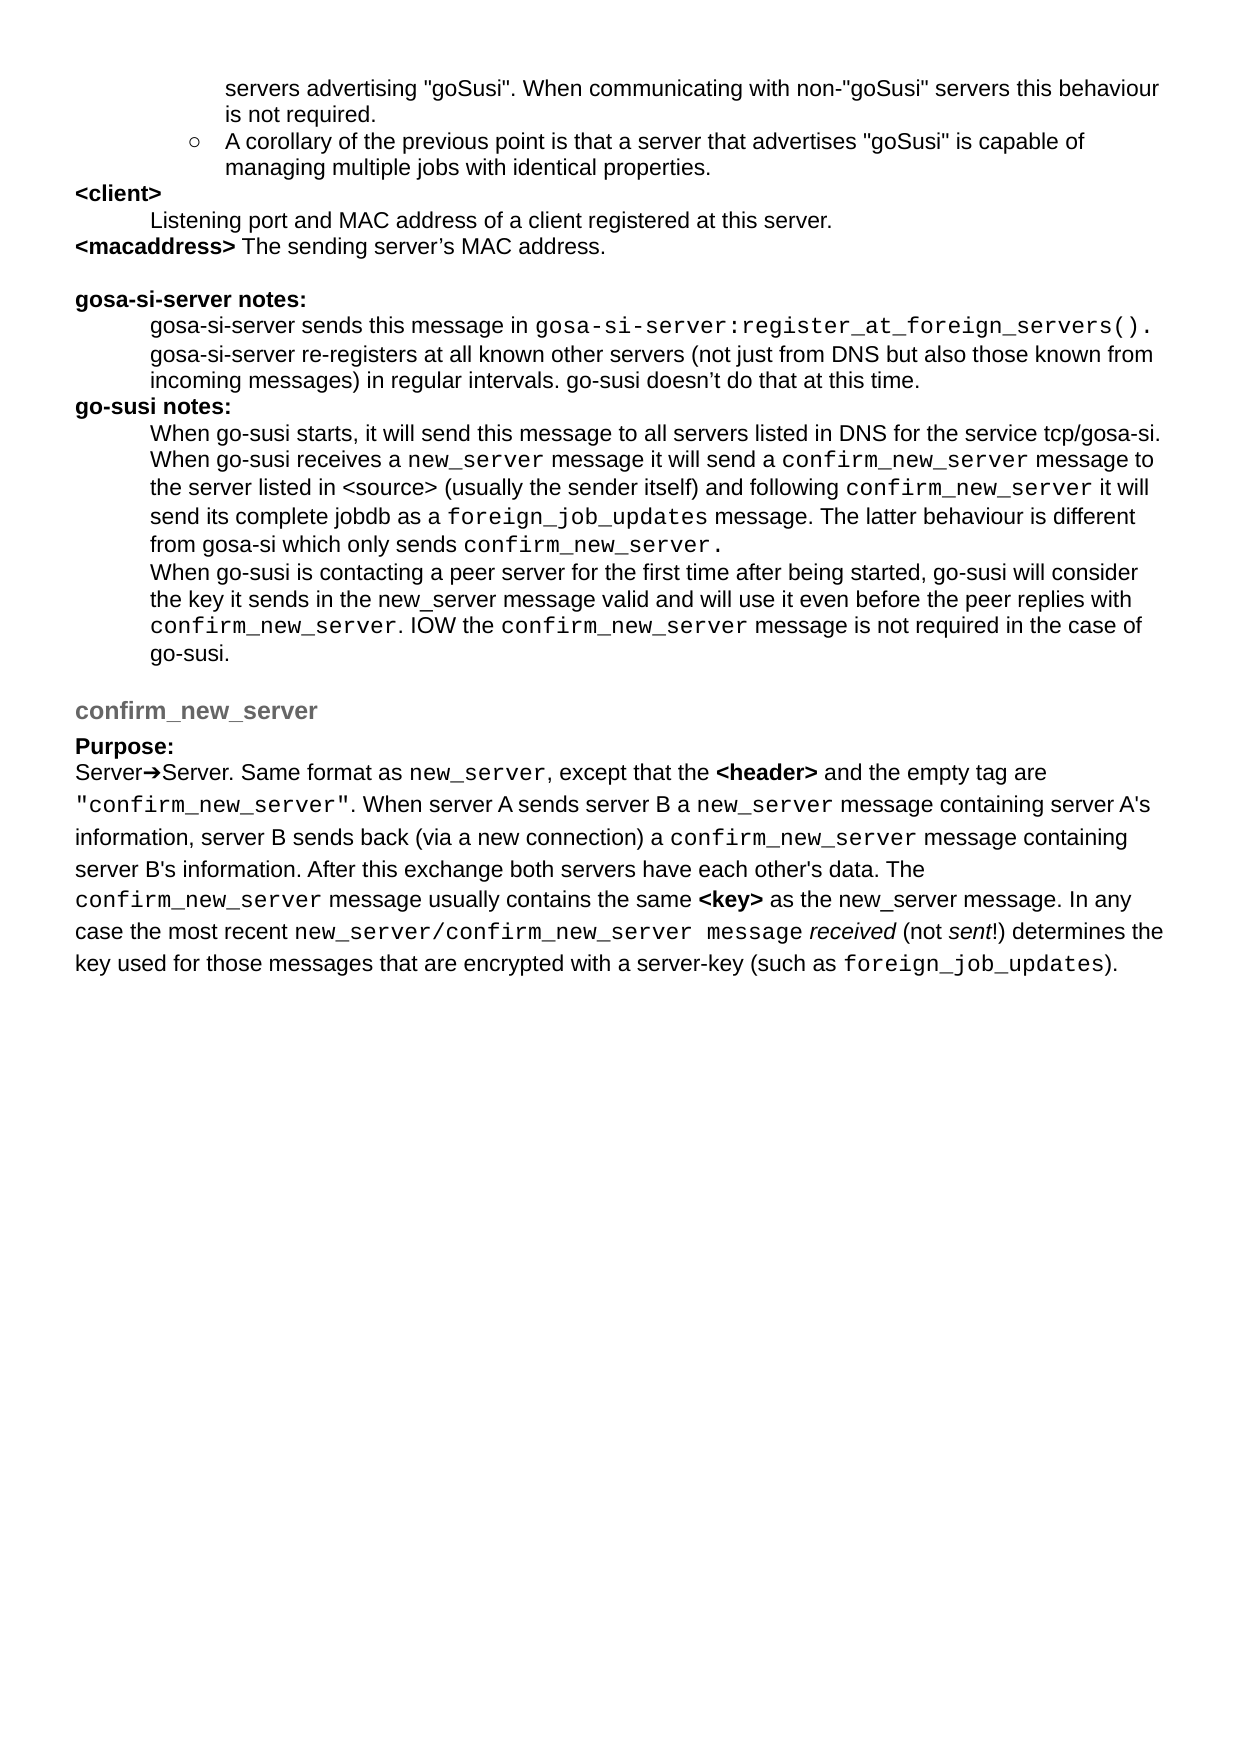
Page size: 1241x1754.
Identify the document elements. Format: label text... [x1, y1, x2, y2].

text Listening port and MAC address of a client registered at this server. [150, 207, 1165, 233]
text When go-susi starts, it will send this message to all servers listed in DNS for the service tcp/gosa-si. [150, 419, 1165, 446]
text <client> [75, 180, 1165, 207]
text When go-susi receives a new_server message it will send a confirm_new_server message to the server listed in <source> (usually the sender itself) and following confirm_new_server it will send its complete jobdb as a foreign_job_updates message. The latter behaviour is different from gosa-si which only sends confirm_new_server. [150, 446, 1165, 559]
text go-susi notes: [75, 393, 1165, 419]
text gosa-si-server re-registers at all known other servers (not just from DNS but also those known from incoming messages) in regular intervals. go-susi doesn’t do that at this time. [150, 341, 1165, 393]
list A corollary of the previous point is that a server that advertises "goSusi" is capable of managing multiple jobs with identical properties. [187, 128, 1165, 180]
text Server➔Server. Same format as new_server, except that the <header> and the empty tag are "confirm_new_server". When server A sends server B a new_server message containing server A's information, server B sends back (via a new connection) a confirm_new_server message containing server B's information. After this exchange both servers have each other's data. The confirm_new_server message usually contains the same <key> as the new_server message. In any case the most recent new_server/confirm_new_server message received (not sent!) determines the key used for those messages that are encrypted with a server-key (such as foreign_job_updates). [75, 759, 1165, 979]
text <macaddress> The sending server’s MAC address. [75, 233, 1165, 259]
text When go-susi is contacting a peer server for the first time after being started, go-susi will consider the key it sends in the new_server message valid and will use it even before the peer replies with confirm_new_server. IOW the confirm_new_server message is not required in the case of go-susi. [150, 559, 1165, 667]
text gosa-si-server sends this message in gosa-si-server:register_at_foreign_servers(). [150, 312, 1165, 341]
list servers advertising "goSusi". When communicating with non-"goSusi" servers this behaviour is not required. [187, 75, 1165, 128]
text Purpose: [75, 733, 1165, 759]
text gosa-si-server notes: [75, 286, 1165, 312]
subtitle confirm_new_server [75, 696, 1165, 724]
